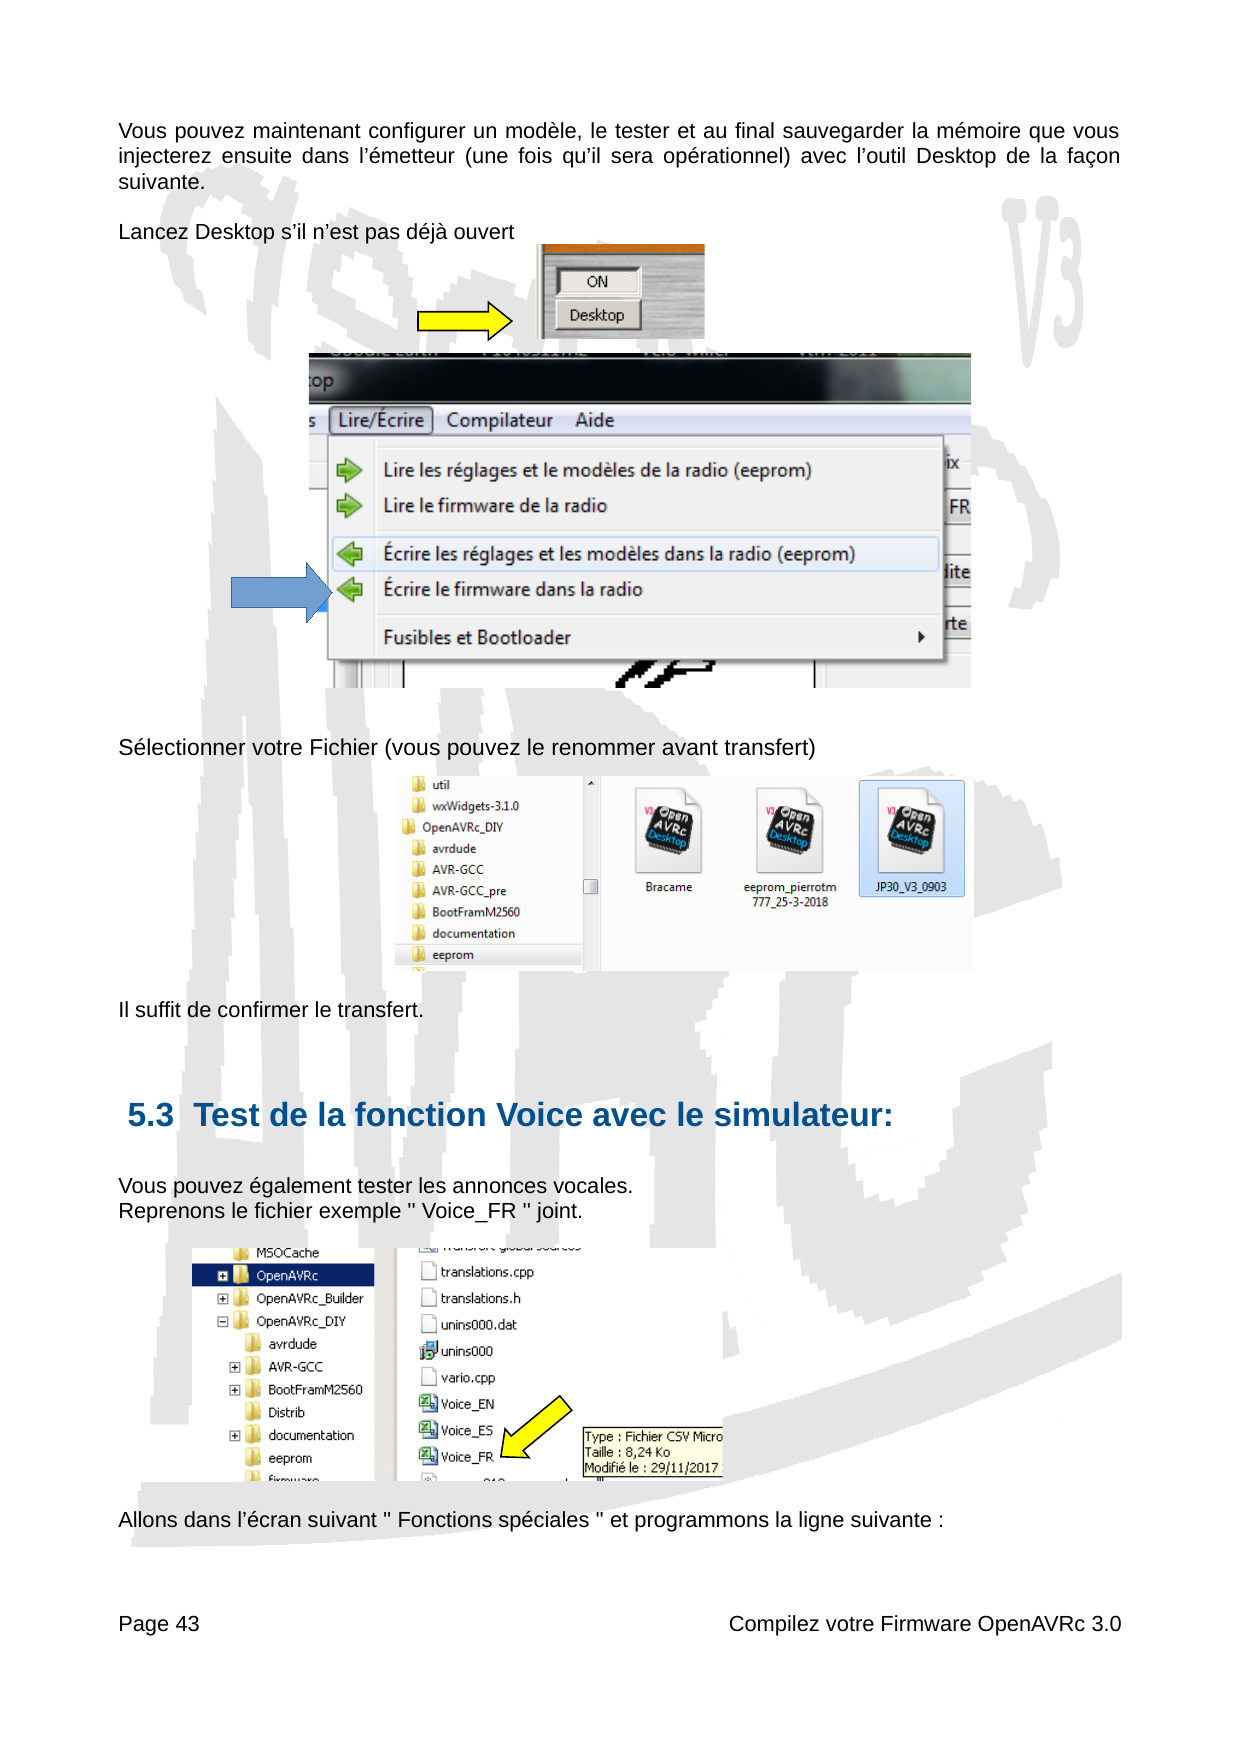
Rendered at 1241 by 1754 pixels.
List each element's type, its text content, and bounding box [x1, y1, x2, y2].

picture [308, 353, 972, 688]
text Sélectionner votre Fichier (vous pouvez le renommer avant transfert) [118, 734, 1122, 760]
text Lancez Desktop s’il n’est pas déjà ouvert [118, 219, 1122, 244]
text Il suffit de confirmer le transfert. [118, 997, 1122, 1023]
text Vous pouvez également tester les annonces vocales. [118, 1172, 1122, 1198]
picture [394, 776, 974, 971]
text Allons dans l’écran suivant '' Fonctions spéciales '' et programmons la ligne suivante : [118, 1507, 1122, 1532]
text Reprenons le fichier exemple '' Voice_FR '' joint. [118, 1198, 1122, 1223]
subtitle Test de la fonction Voice avec le simulateur: [118, 1095, 1122, 1134]
text Vous pouvez maintenant configurer un modèle, le tester et au final sauvegarder la mémoire que vous injecterez ensuite dans l’émetteur (une fois qu’il sera opérationnel) avec l’outil Desktop de la façon suivante. [118, 118, 1122, 194]
